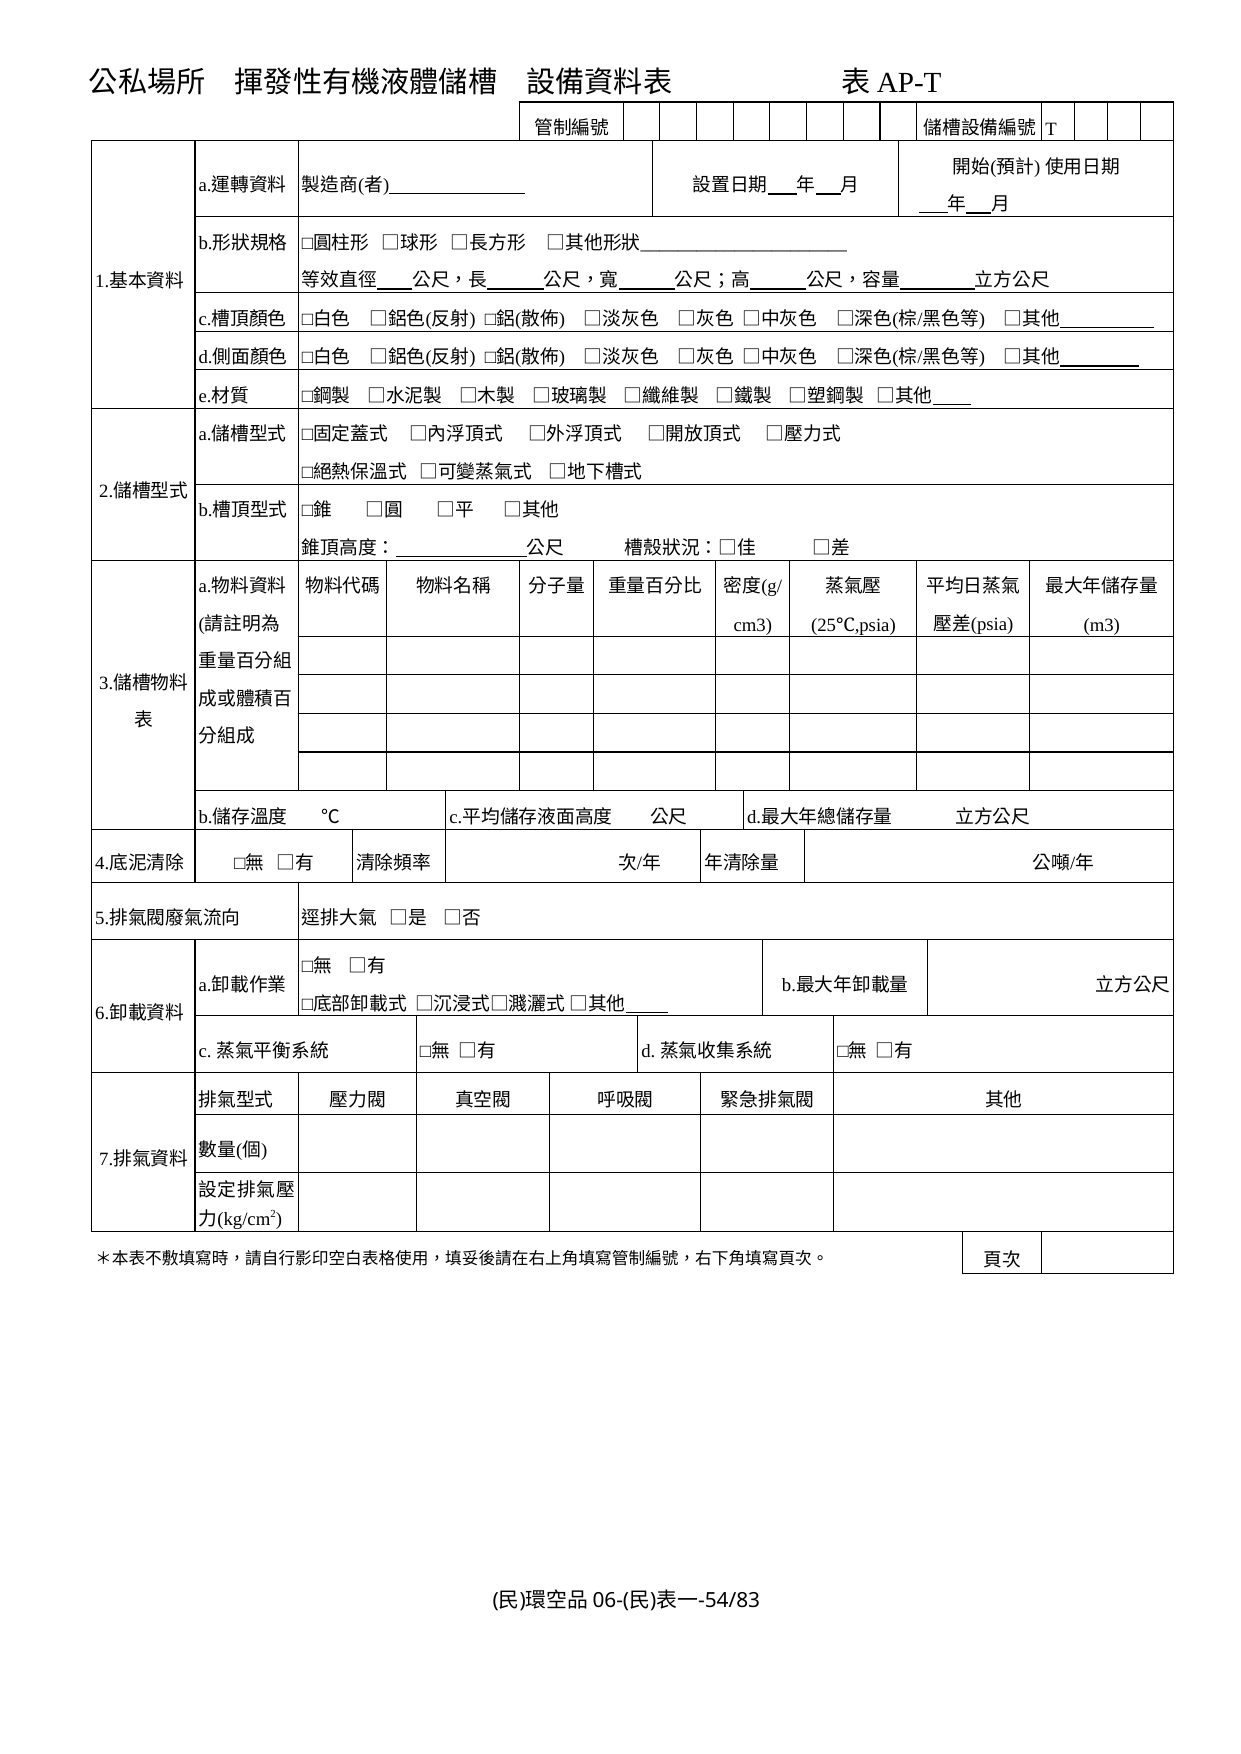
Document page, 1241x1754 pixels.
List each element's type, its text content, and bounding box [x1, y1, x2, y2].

table_header [387, 101, 416, 140]
table_cell 清除頻率 [353, 830, 445, 882]
table_cell 6.卸載資料 [92, 940, 194, 1072]
table_cell a.儲槽型式 [196, 409, 298, 484]
table_cell □無 □有 [196, 830, 352, 882]
table_cell [299, 753, 386, 790]
table_cell d.側面顏色 [196, 332, 298, 369]
table_cell c. 蒸氣平衡系統 [196, 1016, 416, 1072]
table_cell b.儲存溫度 ℃ [196, 791, 445, 828]
table_cell [1030, 675, 1173, 713]
table_cell 4.底泥清除 [92, 830, 194, 882]
table_cell 排氣型式 [196, 1073, 298, 1114]
table_cell d. 蒸氣收集系統 [638, 1016, 833, 1072]
table_header [298, 101, 352, 140]
table_cell 蒸氣壓 (25℃,psia) [790, 561, 916, 636]
table_header [446, 101, 519, 140]
table_cell [387, 675, 519, 713]
table_cell [917, 675, 1029, 713]
table_cell a.物料資料(請註明為重量百分組成或體積百分組成 [196, 561, 298, 790]
table_cell 設置日期 年 月 [653, 141, 898, 216]
table_cell [594, 675, 715, 713]
table_cell 緊急排氣閥 [701, 1073, 833, 1114]
table_cell 逕排大氣 □是 □否 [299, 883, 1173, 939]
table_cell [299, 1115, 416, 1172]
table_cell [917, 753, 1029, 790]
table_cell b.形狀規格 [196, 217, 298, 292]
table_cell 呼吸閥 [550, 1073, 700, 1114]
table_header [881, 103, 916, 140]
table_cell 次/年 [446, 830, 700, 882]
table_cell 1.基本資料 [92, 141, 194, 408]
table_cell [917, 637, 1029, 674]
table_cell 壓力閥 [299, 1073, 416, 1114]
table_cell [834, 1115, 1173, 1172]
table_cell [299, 675, 386, 713]
table_cell [520, 714, 593, 751]
table_cell □無 □有 □底部卸載式 □沉浸式□濺灑式 □其他 [299, 940, 762, 1015]
table_header [1108, 103, 1140, 140]
table_header [844, 103, 879, 140]
table_cell □無 □有 [417, 1016, 637, 1072]
table_header [1141, 103, 1173, 140]
table_header [195, 101, 298, 140]
table_header [353, 101, 387, 140]
table_cell [299, 1173, 416, 1231]
table_cell b.槽頂型式 [196, 485, 298, 560]
table_header [92, 101, 195, 140]
table_cell □白色 □鋁色(反射) □鋁(散佈) □淡灰色 □灰色 □中灰色 □深色(棕/黑色等) □其他 [299, 332, 1173, 369]
table_cell a.卸載作業 [196, 940, 298, 1015]
table_cell 7.排氣資料 [92, 1073, 194, 1231]
table_header [624, 103, 659, 140]
table_cell [550, 1115, 700, 1172]
table_cell 其他 [834, 1073, 1173, 1114]
table_header [697, 103, 733, 140]
table_cell [716, 675, 789, 713]
table_cell [834, 1173, 1173, 1231]
table_cell [520, 637, 593, 674]
table_cell [790, 753, 916, 790]
table_header [416, 101, 446, 140]
table_cell 年清除量 [701, 830, 804, 882]
table_cell b.最大年卸載量 [763, 940, 927, 1015]
table_cell [550, 1173, 700, 1231]
table_cell [387, 714, 519, 751]
table_cell [417, 1173, 549, 1231]
table_cell 密度(g/cm3) [716, 561, 789, 636]
table_cell [299, 714, 386, 751]
table_cell □固定蓋式 □內浮頂式 □外浮頂式 □開放頂式 □壓力式 □絕熱保溫式 □可變蒸氣式 □地下槽式 [299, 409, 1173, 484]
table_header 管制編號 [520, 103, 623, 140]
table_cell 平均日蒸氣壓差(psia) [917, 561, 1029, 636]
table_cell 2.儲槽型式 [92, 409, 194, 560]
table_cell d.最大年總儲存量 立方公尺 [744, 791, 1173, 828]
table_cell c.槽頂顏色 [196, 293, 298, 331]
table_header 儲槽設備編號 [917, 103, 1041, 140]
table_cell [1030, 714, 1173, 751]
table_cell [790, 637, 916, 674]
table_cell a.運轉資料 [196, 141, 298, 216]
table_header [660, 103, 696, 140]
table_cell □鋼製 □水泥製 □木製 □玻璃製 □纖維製 □鐵製 □塑鋼製 □其他 [299, 370, 1173, 408]
table_header [734, 103, 769, 140]
table_cell [594, 637, 715, 674]
table_cell □圓柱形 □球形 □長方形 □其他形狀______________________ 等效直徑 公尺，長 公尺，寬 公尺；高 公尺，容量 立方公尺 [299, 217, 1173, 292]
table_cell 製造商(者) [299, 141, 652, 216]
table_cell [520, 675, 593, 713]
table_cell 數量(個) [196, 1115, 298, 1172]
table_cell 3.儲槽物料表 [92, 561, 194, 828]
table_cell 真空閥 [417, 1073, 549, 1114]
table_header [1075, 103, 1107, 140]
table_cell [1042, 1232, 1173, 1273]
table_cell □白色 □鋁色(反射) □鋁(散佈) □淡灰色 □灰色 □中灰色 □深色(棕/黑色等) □其他 [299, 293, 1173, 331]
table_cell c.平均儲存液面高度 公尺 [446, 791, 743, 828]
table_cell 5.排氣閥廢氣流向 [92, 883, 298, 939]
table_cell [1030, 637, 1173, 674]
table_cell [917, 714, 1029, 751]
table_cell 物料代碼 [299, 561, 386, 636]
table_cell [387, 753, 519, 790]
table_cell [701, 1173, 833, 1231]
table_cell 頁次 [963, 1232, 1041, 1273]
table_cell [790, 675, 916, 713]
table_cell 重量百分比 [594, 561, 715, 636]
table_cell 開始(預計) 使用日期 年 月 [899, 141, 1173, 216]
table_cell [299, 637, 386, 674]
table_cell [716, 753, 789, 790]
table_cell e.材質 [196, 370, 298, 408]
table_header T [1042, 103, 1074, 140]
table_cell 公噸/年 [805, 830, 1173, 882]
table_cell [417, 1115, 549, 1172]
table_cell [716, 637, 789, 674]
table_cell 最大年儲存量 (m3) [1030, 561, 1173, 636]
table_cell [594, 753, 715, 790]
table_cell [1030, 753, 1173, 790]
table_cell [790, 714, 916, 751]
table_cell [701, 1115, 833, 1172]
table_cell 物料名稱 [387, 561, 519, 636]
table_cell □錐 □圓 □平 □其他 錐頂高度： 公尺 槽殼狀況：□佳 □差 [299, 485, 1173, 560]
table_cell 分子量 [520, 561, 593, 636]
table_cell [520, 753, 593, 790]
table_cell □無 □有 [834, 1016, 1173, 1072]
table_cell ＊本表不敷填寫時，請自行影印空白表格使用，填妥後請在右上角填寫管制編號，右下角填寫頁次。 [92, 1232, 962, 1273]
table_header [807, 103, 843, 140]
text 公私場所 揮發性有機液體儲槽 設備資料表 表AP-T [89, 59, 1163, 101]
table_cell [716, 714, 789, 751]
table_cell 立方公尺 [928, 940, 1173, 1015]
table_cell 設定排氣壓力(kg/cm2) [196, 1173, 298, 1231]
table_cell [594, 714, 715, 751]
table_cell [387, 637, 519, 674]
table_header [770, 103, 806, 140]
